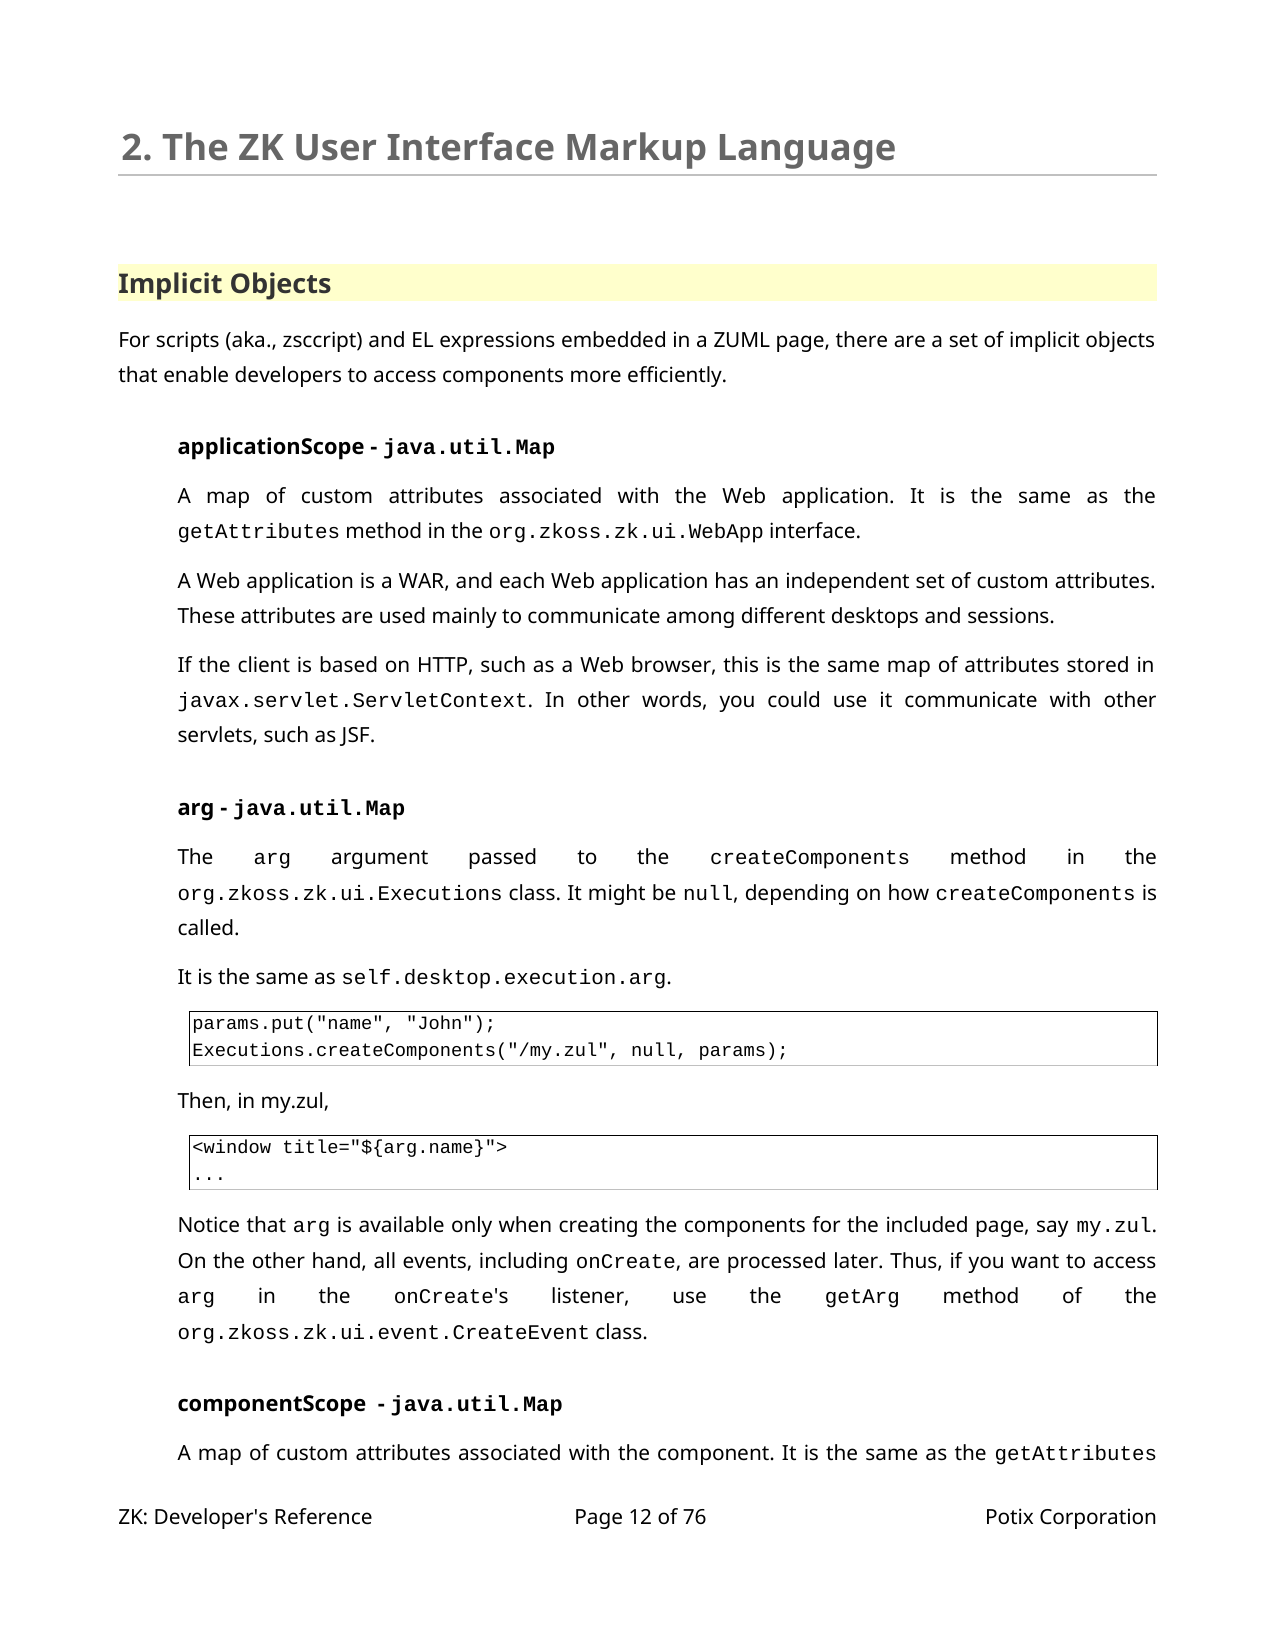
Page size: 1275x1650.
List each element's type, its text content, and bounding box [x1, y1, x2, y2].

text For scripts (aka., zsccript) and EL expressions embedded in a ZUML page, there are a set of implicit objects that enable developers to access components more efficiently. [118, 325, 1157, 388]
text A map of custom attributes associated with the component. It is the same as the getAttributes [177, 1438, 1157, 1467]
text Notice that arg is available only when creating the components for the included page, say my.zul. On the other hand, all events, including onCreate, are processed later. Thus, if you want to access arg in the onCreate's listener, use the getArg method of the org.zkoss.zk.ui.event.CreateEvent class. [177, 1210, 1157, 1345]
subtitle arg - java.util.Map [177, 791, 1157, 821]
text It is the same as self.desktop.execution.arg. [177, 962, 1157, 991]
subtitle applicationScope - java.util.Map [177, 431, 1157, 461]
text The arg argument passed to the createComponents method in the org.zkoss.zk.ui.Executions class. It might be null, depending on how createComponents is called. [177, 842, 1157, 941]
text Then, in my.zul, [177, 1086, 1157, 1114]
text <window title="${arg.name}"> [190, 1136, 1157, 1159]
subtitle componentScope - java.util.Map [177, 1388, 1157, 1418]
subtitle 2. The ZK User Interface Markup Language [118, 118, 1157, 174]
text If the client is based on HTTP, such as a Web browser, this is the same map of attributes stored in javax.servlet.ServletContext. In other words, you could use it communicate with other servlets, such as JSF. [177, 650, 1157, 749]
text params.put("name", "John"); [190, 1012, 1157, 1035]
text ... [190, 1162, 1157, 1189]
text A map of custom attributes associated with the Web application. It is the same as the getAttributes method in the org.zkoss.zk.ui.WebApp interface. [177, 481, 1157, 545]
subtitle Implicit Objects [118, 264, 1157, 301]
text Executions.createComponents("/my.zul", null, params); [190, 1038, 1157, 1065]
text A Web application is a WAR, and each Web application has an independent set of custom attributes. These attributes are used mainly to communicate among different desktops and sessions. [177, 566, 1157, 629]
